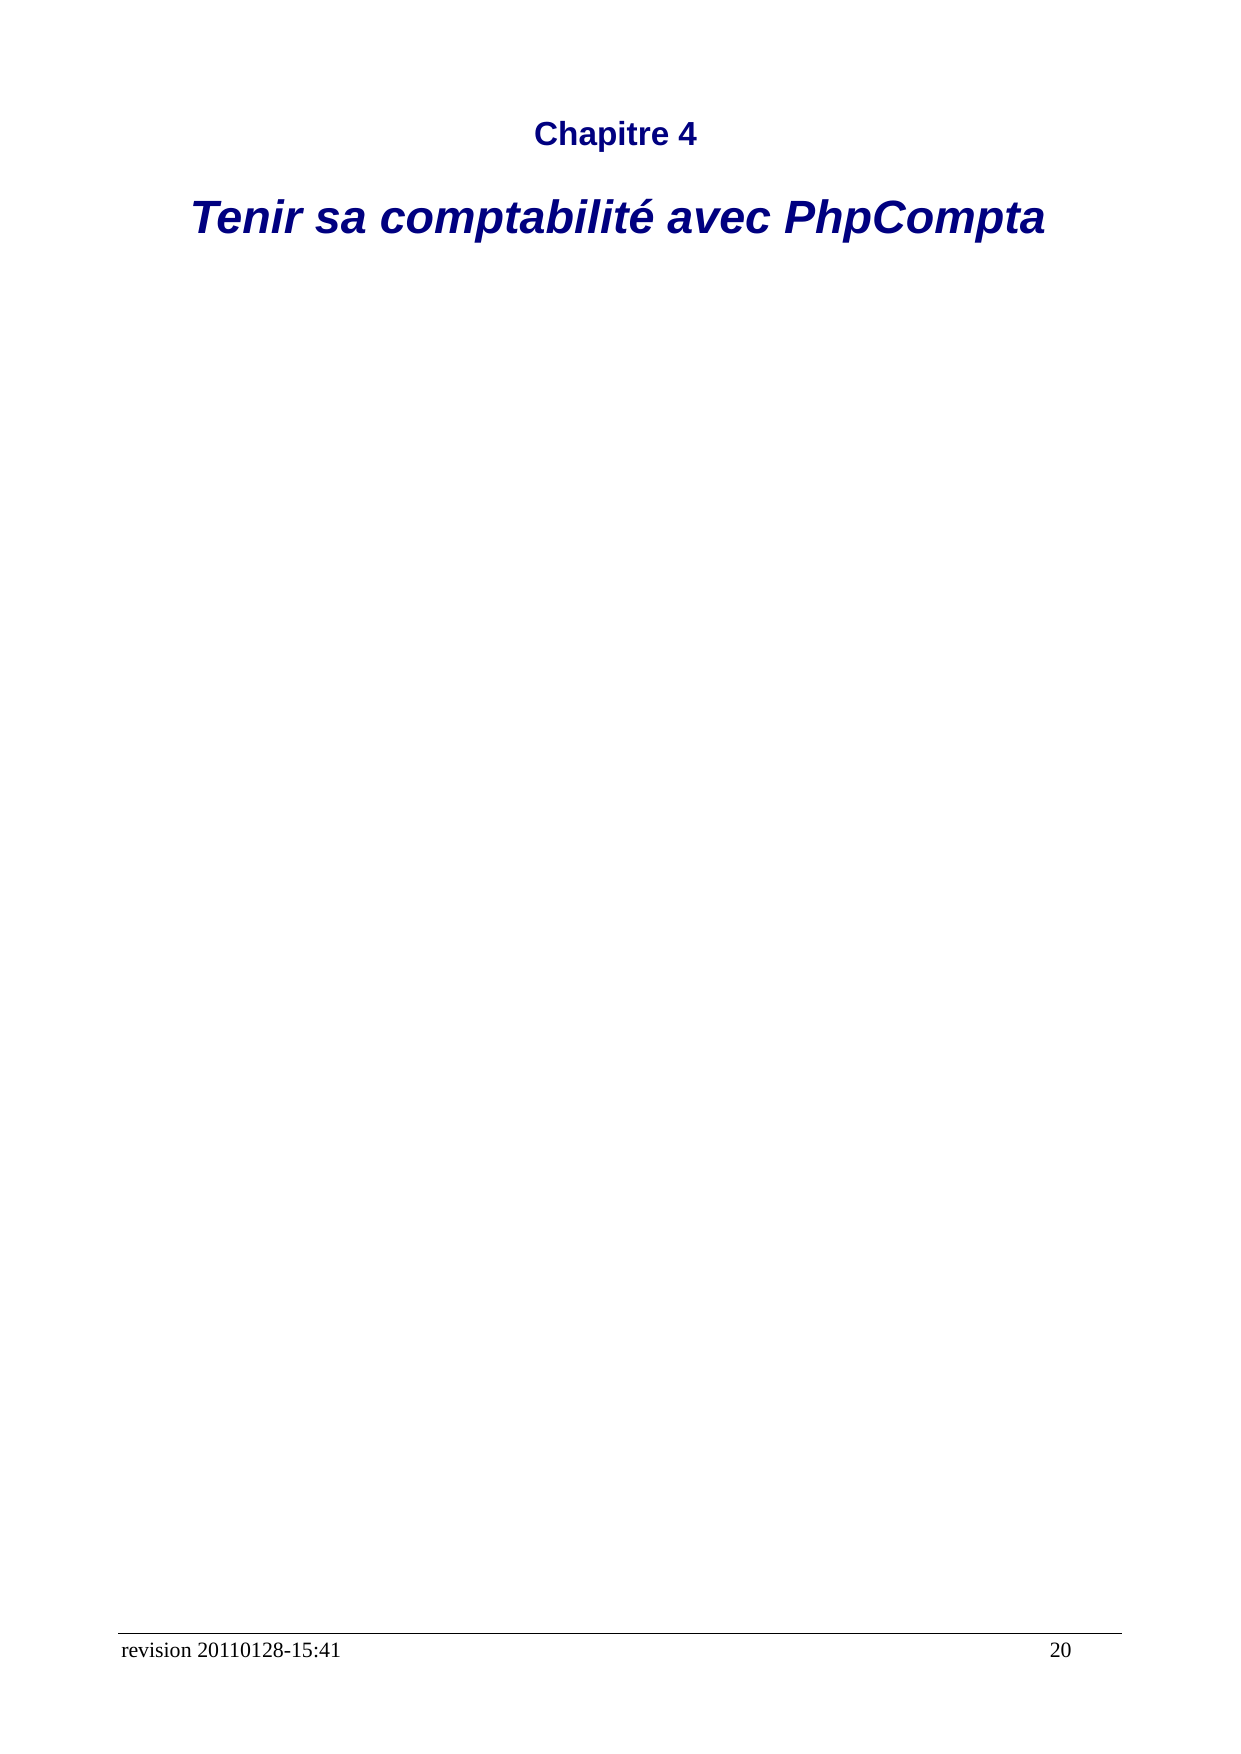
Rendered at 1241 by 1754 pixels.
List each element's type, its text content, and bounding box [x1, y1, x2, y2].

subtitle Chapitre 4 [118, 113, 1122, 152]
subtitle Tenir sa comptabilité avec PhpCompta [118, 189, 1122, 243]
